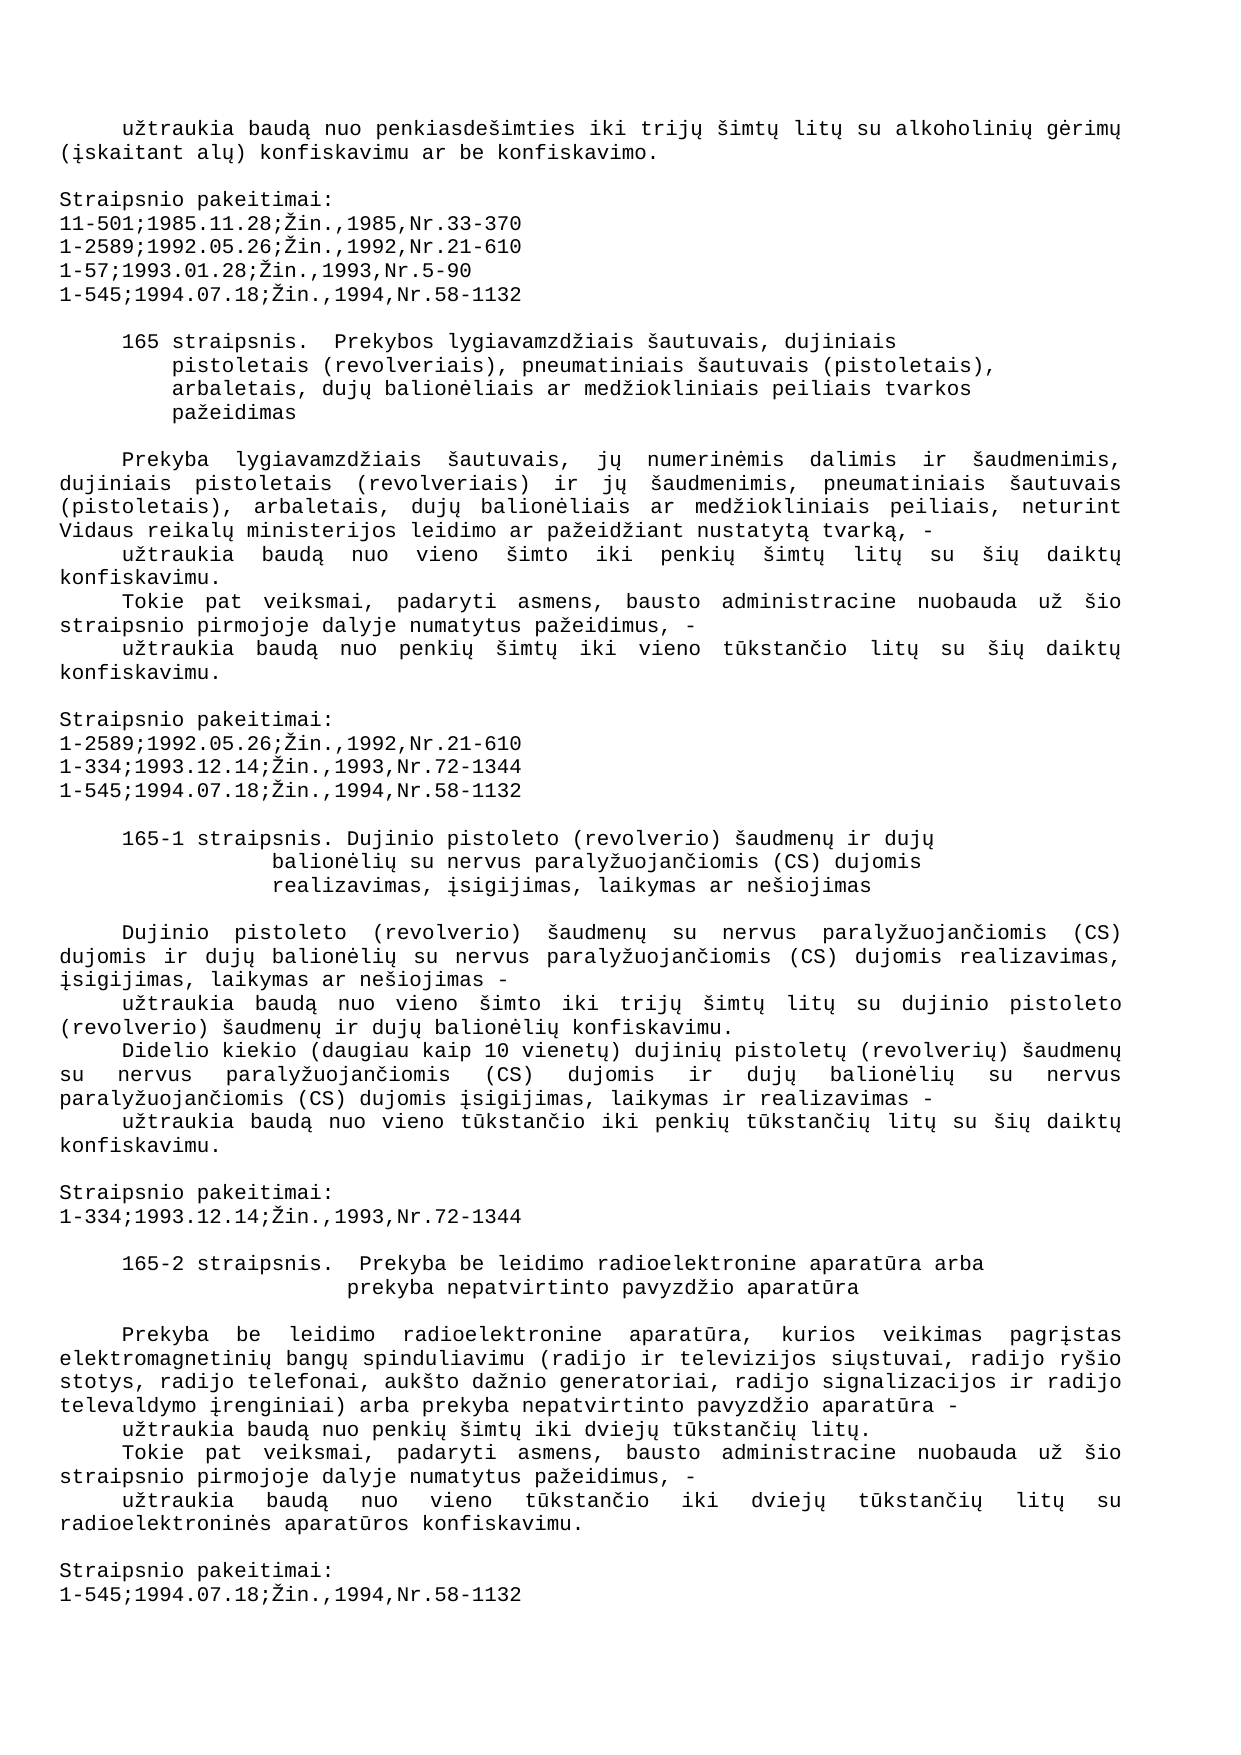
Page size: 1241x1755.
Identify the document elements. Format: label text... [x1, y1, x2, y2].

text pistoletais (revolveriais), pneumatiniais šautuvais (pistoletais), [59, 354, 1122, 378]
text 1-2589;1992.05.26;Žin.,1992,Nr.21-610 [59, 733, 1122, 757]
text Didelio kiekio (daugiau kaip 10 vienetų) dujinių pistoletų (revolverių) šaudmenų su nervus paralyžuojančiomis (CS) dujomis ir dujų balionėlių su nervus paralyžuojančiomis (CS) dujomis įsigijimas, laikymas ir realizavimas - [59, 1040, 1122, 1111]
text realizavimas, įsigijimas, laikymas ar nešiojimas [59, 875, 1122, 898]
text prekyba nepatvirtinto pavyzdžio aparatūra [59, 1277, 1122, 1300]
text 1-545;1994.07.18;Žin.,1994,Nr.58-1132 [59, 780, 1122, 804]
text 11-501;1985.11.28;Žin.,1985,Nr.33-370 [59, 213, 1122, 236]
text pažeidimas [59, 402, 1122, 426]
text Tokie pat veiksmai, padaryti asmens, bausto administracine nuobauda už šio straipsnio pirmojoje dalyje numatytus pažeidimus, - [59, 1442, 1122, 1489]
text Straipsnio pakeitimai: [59, 1561, 1122, 1584]
text užtraukia baudą nuo vieno šimto iki penkių šimtų litų su šių daiktų konfiskavimu. [59, 544, 1122, 591]
text arbaletais, dujų balionėliais ar medžiokliniais peiliais tvarkos [59, 378, 1122, 402]
text užtraukia baudą nuo vieno šimto iki trijų šimtų litų su dujinio pistoleto (revolverio) šaudmenų ir dujų balionėlių konfiskavimu. [59, 993, 1122, 1040]
text 1-334;1993.12.14;Žin.,1993,Nr.72-1344 [59, 757, 1122, 780]
text Prekyba lygiavamzdžiais šautuvais, jų numerinėmis dalimis ir šaudmenimis, dujiniais pistoletais (revolveriais) ir jų šaudmenimis, pneumatiniais šautuvais (pistoletais), arbaletais, dujų balionėliais ar medžiokliniais peiliais, neturint Vidaus reikalų ministerijos leidimo ar pažeidžiant nustatytą tvarką, - [59, 449, 1122, 544]
text 1-57;1993.01.28;Žin.,1993,Nr.5-90 [59, 260, 1122, 284]
text 1-2589;1992.05.26;Žin.,1992,Nr.21-610 [59, 236, 1122, 260]
text Straipsnio pakeitimai: [59, 709, 1122, 733]
text užtraukia baudą nuo penkių šimtų iki vieno tūkstančio litų su šių daiktų konfiskavimu. [59, 638, 1122, 686]
text 165-2 straipsnis. Prekyba be leidimo radioelektronine aparatūra arba [59, 1253, 1122, 1277]
text užtraukia baudą nuo vieno tūkstančio iki dviejų tūkstančių litų su radioelektroninės aparatūros konfiskavimu. [59, 1489, 1122, 1537]
text užtraukia baudą nuo penkiasdešimties iki trijų šimtų litų su alkoholinių gėrimų (įskaitant alų) konfiskavimu ar be konfiskavimo. [59, 118, 1122, 165]
text Prekyba be leidimo radioelektronine aparatūra, kurios veikimas pagrįstas elektromagnetinių bangų spinduliavimu (radijo ir televizijos siųstuvai, radijo ryšio stotys, radijo telefonai, aukšto dažnio generatoriai, radijo signalizacijos ir radijo televaldymo įrenginiai) arba prekyba nepatvirtinto pavyzdžio aparatūra - [59, 1324, 1122, 1419]
text 165 straipsnis. Prekybos lygiavamzdžiais šautuvais, dujiniais [59, 331, 1122, 354]
text 1-334;1993.12.14;Žin.,1993,Nr.72-1344 [59, 1206, 1122, 1229]
text Tokie pat veiksmai, padaryti asmens, bausto administracine nuobauda už šio straipsnio pirmojoje dalyje numatytus pažeidimus, - [59, 591, 1122, 638]
text užtraukia baudą nuo vieno tūkstančio iki penkių tūkstančių litų su šių daiktų konfiskavimu. [59, 1111, 1122, 1158]
text Straipsnio pakeitimai: [59, 189, 1122, 213]
text 1-545;1994.07.18;Žin.,1994,Nr.58-1132 [59, 1584, 1122, 1608]
text balionėlių su nervus paralyžuojančiomis (CS) dujomis [59, 851, 1122, 875]
text 165-1 straipsnis. Dujinio pistoleto (revolverio) šaudmenų ir dujų [59, 827, 1122, 851]
text užtraukia baudą nuo penkių šimtų iki dviejų tūkstančių litų. [59, 1419, 1122, 1442]
text Dujinio pistoleto (revolverio) šaudmenų su nervus paralyžuojančiomis (CS) dujomis ir dujų balionėlių su nervus paralyžuojančiomis (CS) dujomis realizavimas, įsigijimas, laikymas ar nešiojimas - [59, 922, 1122, 993]
text 1-545;1994.07.18;Žin.,1994,Nr.58-1132 [59, 284, 1122, 307]
text Straipsnio pakeitimai: [59, 1182, 1122, 1206]
